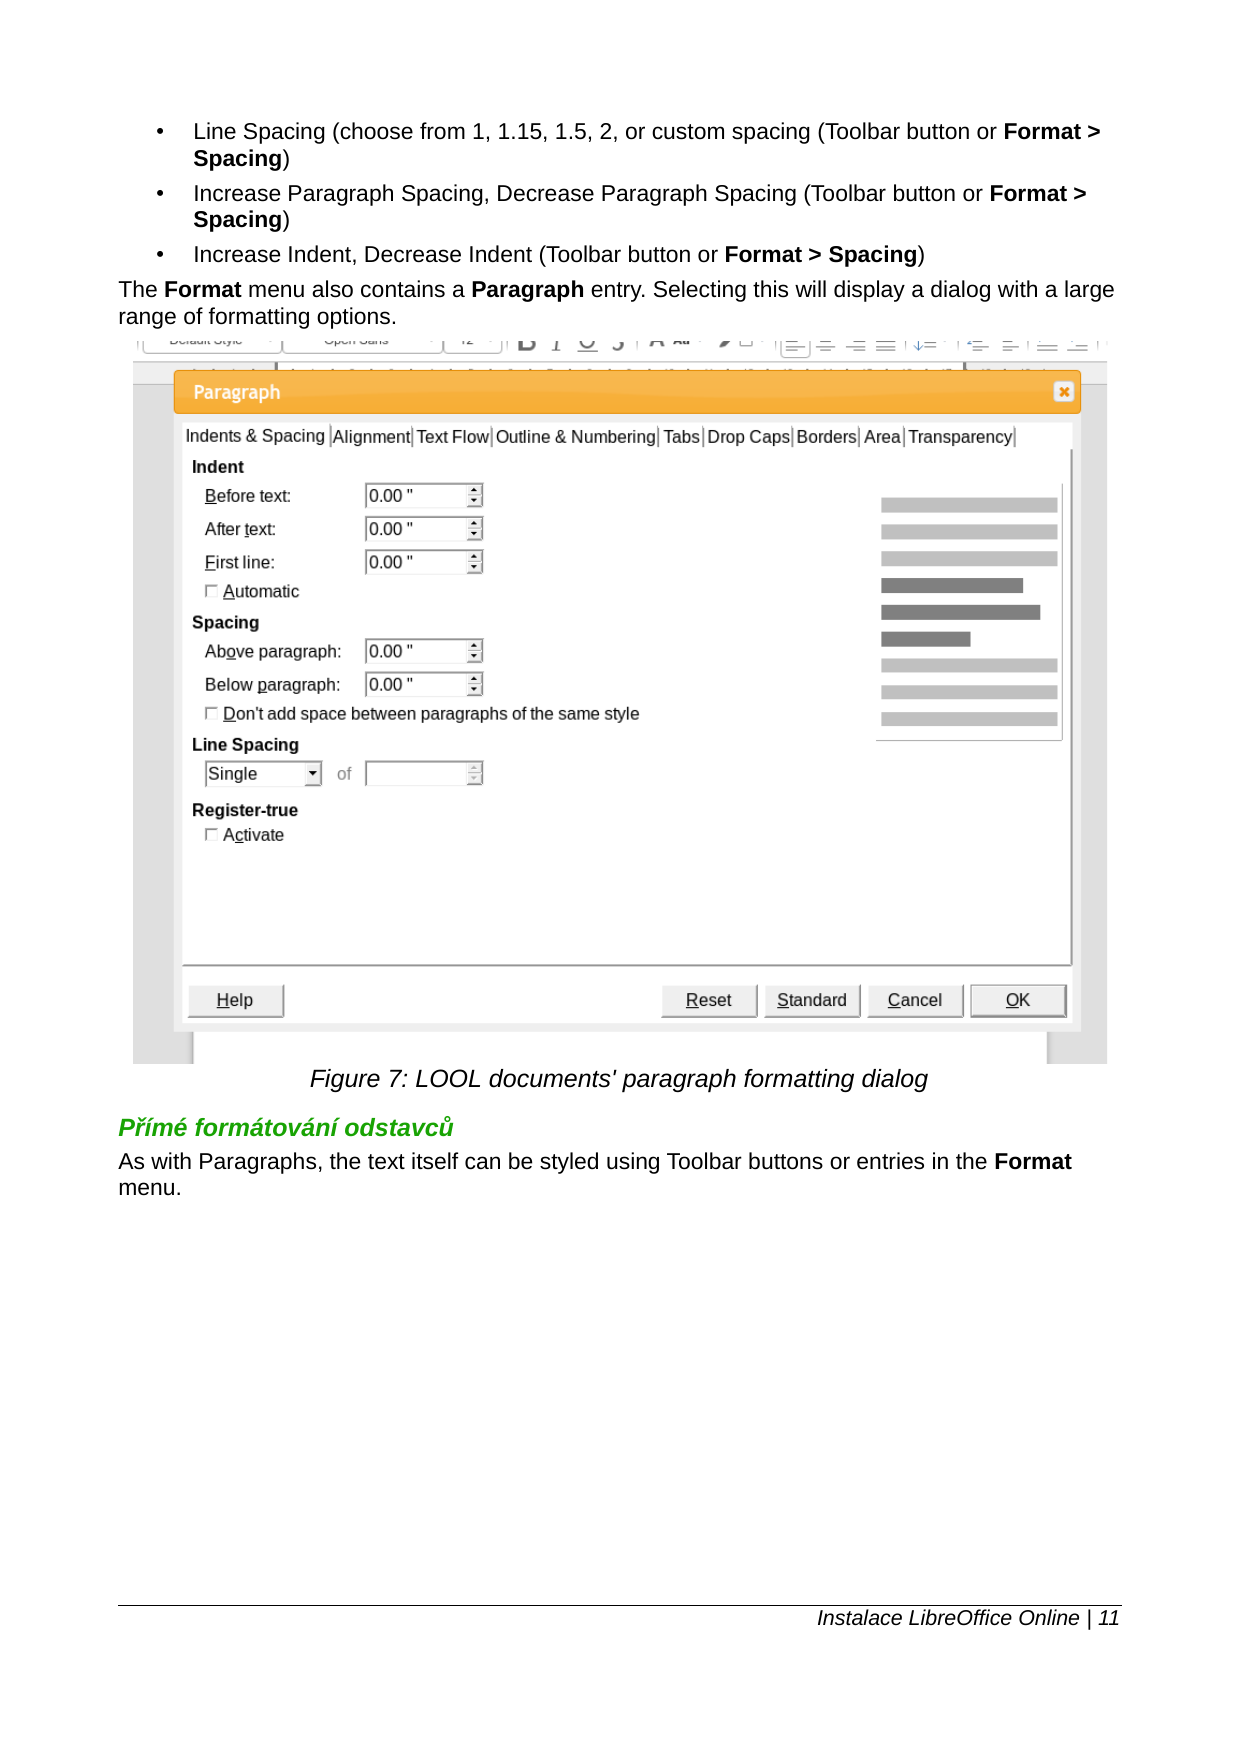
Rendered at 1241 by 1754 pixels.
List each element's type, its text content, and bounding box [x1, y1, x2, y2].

picture [133, 341, 1108, 1064]
list Line Spacing (choose from 1, 1.15, 1.5, 2, or custom spacing (Toolbar button or Format > Spacing) [156, 118, 1122, 171]
text As with Paragraphs, the text itself can be styled using Toolbar buttons or entries in the Format menu. [118, 1148, 1122, 1201]
list Increase Paragraph Spacing, Decrease Paragraph Spacing (Toolbar button or Format > Spacing) [156, 180, 1122, 232]
subtitle Přímé formátování odstavců [118, 1113, 1122, 1142]
list Increase Indent, Decrease Indent (Toolbar button or Format > Spacing) [156, 241, 1122, 268]
list The Format menu also contains a Paragraph entry. Selecting this will display a dialog with a large range of formatting options. [118, 276, 1122, 329]
text Figure 7: LOOL documents' paragraph formatting dialog [123, 1064, 1117, 1093]
